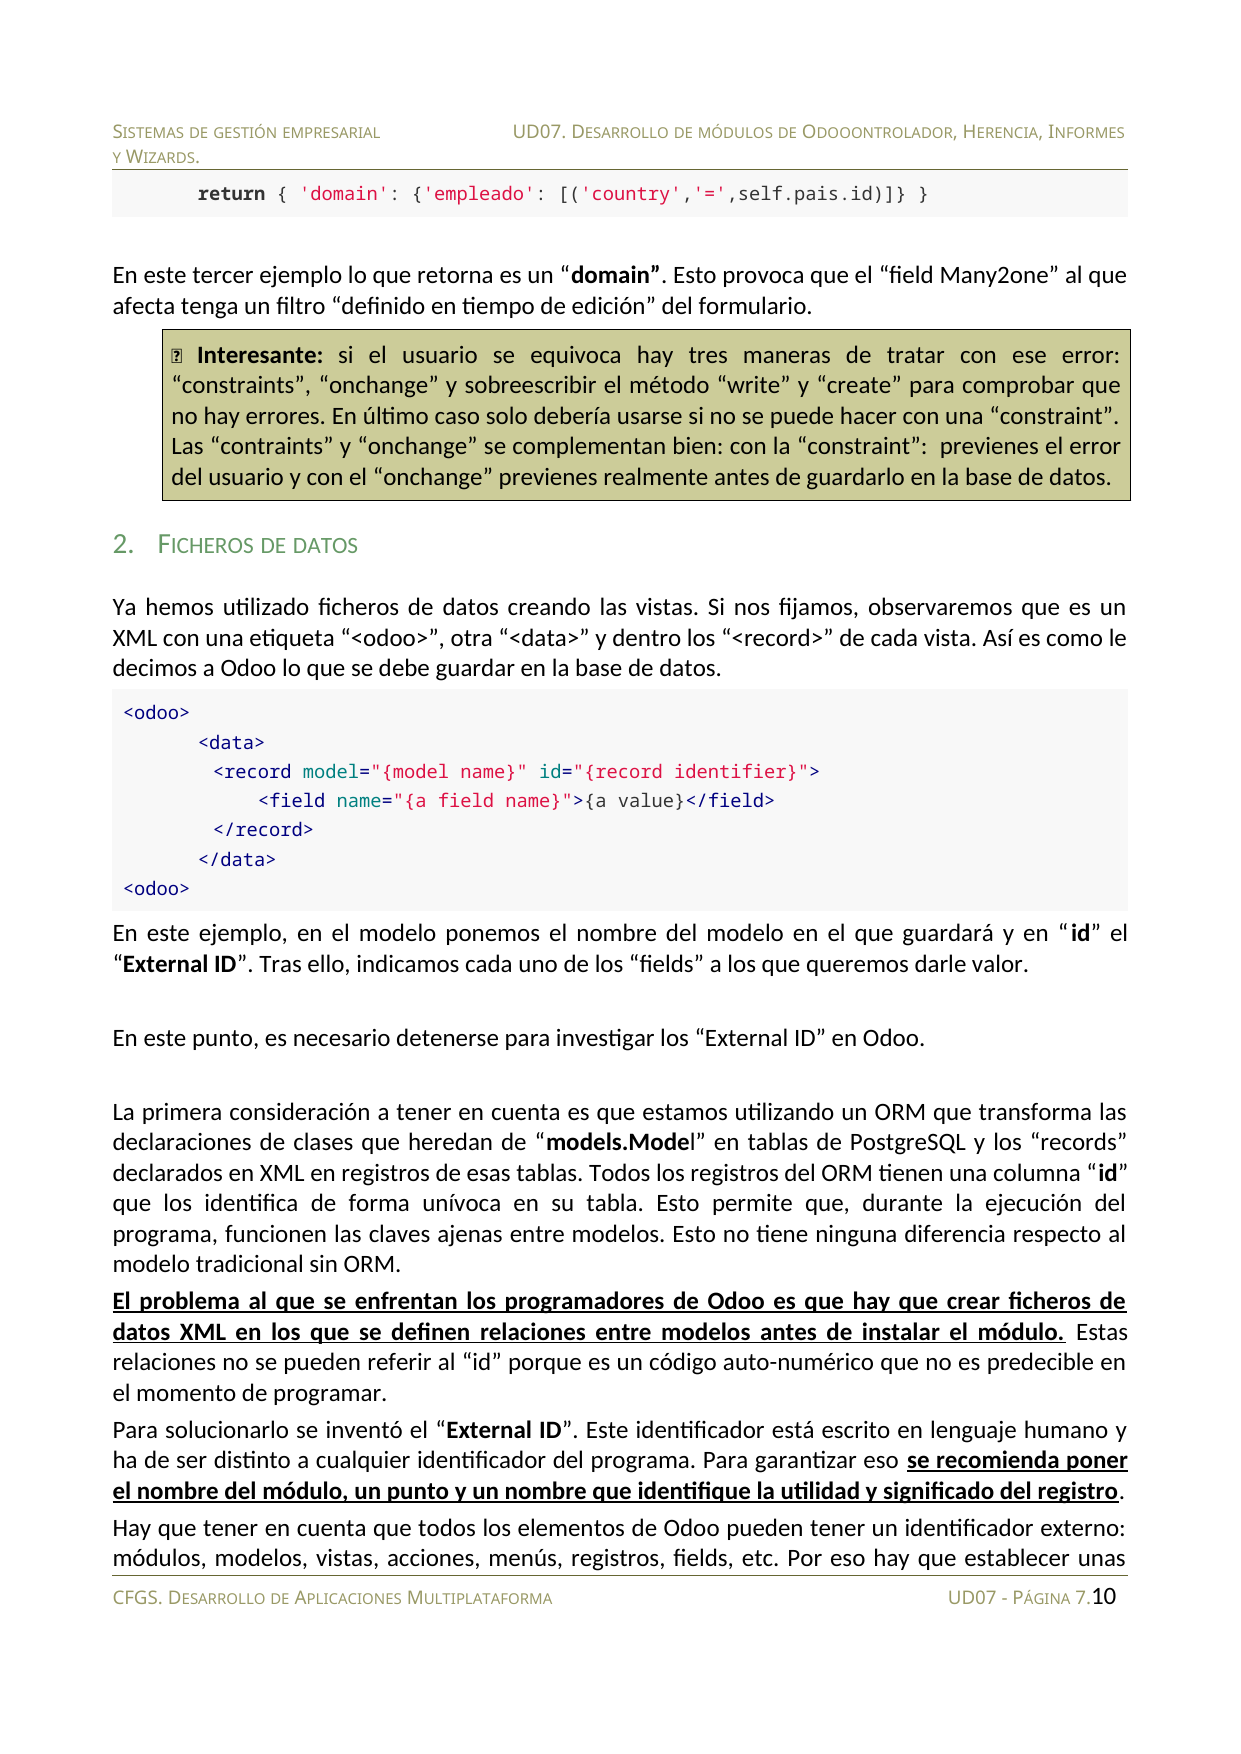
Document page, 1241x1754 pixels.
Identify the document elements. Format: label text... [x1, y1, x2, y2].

text Hay que tener en cuenta que todos los elementos de Odoo pueden tener un identificador externo: módulos, modelos, vistas, acciones, menús, registros, fields, etc. Por eso hay que establecer unas [112, 1512, 1128, 1573]
text En este punto, es necesario detenerse para investigar los “External ID” en Odoo. [112, 1022, 1128, 1052]
table_header <odoo> <data> <record model="{model name}" id="{record identifier}"> <field name="{a field name}">{a value}</field> </record> </data> <odoo> [112, 689, 1128, 911]
text Para solucionarlo se inventó el “External ID”. Este identificador está escrito en lenguaje humano y ha de ser distinto a cualquier identificador del programa. Para garantizar eso se recomienda poner el nombre del módulo, un punto y un nombre que identifique la utilidad y significado del registro. [112, 1414, 1128, 1505]
subtitle Ficheros de datos [112, 526, 1128, 561]
text La primera consideración a tener en cuenta es que estamos utilizando un ORM que transforma las declaraciones de clases que heredan de “models.Model” en tablas de PostgreSQL y los “records” declarados en XML en registros de esas tablas. Todos los registros del ORM tienen una columna “id” que los identifica de forma unívoca en su tabla. Esto permite que, durante la ejecución del programa, funcionen las claves ajenas entre modelos. Esto no tiene ninguna diferencia respecto al modelo tradicional sin ORM. [112, 1096, 1128, 1279]
table_header return { 'domain': {'empleado': [('country','=',self.pais.id)]} } [112, 170, 1128, 217]
text El problema al que se enfrentan los programadores de Odoo es que hay que crear ficheros de datos XML en los que se definen relaciones entre modelos antes de instalar el módulo. Estas relaciones no se pueden referir al “id” porque es un código auto-numérico que no es predecible en el momento de programar. [112, 1285, 1128, 1407]
text Ya hemos utilizado ficheros de datos creando las vistas. Si nos fijamos, observaremos que es un XML con una etiqueta “<odoo>”, otra “<data>” y dentro los “<record>” de cada vista. Así es como le decimos a Odoo lo que se debe guardar en la base de datos. [112, 591, 1128, 683]
text En este tercer ejemplo lo que retorna es un “domain”. Esto provoca que el “field Many2one” al que afecta tenga un filtro “definido en tiempo de edición” del formulario. [112, 259, 1128, 321]
text En este ejemplo, en el modelo ponemos el nombre del modelo en el que guardará y en “id” el “External ID”. Tras ello, indicamos cada uno de los “fields” a los que queremos darle valor. [112, 917, 1128, 978]
text 💬 Interesante: si el usuario se equivoca hay tres maneras de tratar con ese error: “constraints”, “onchange” y sobreescribir el método “write” y “create” para comprobar que no hay errores. En último caso solo debería usarse si no se puede hacer con una “constraint”. Las “contraints” y “onchange” se complementan bien: con la “constraint”: previenes el error del usuario y con el “onchange” previenes realmente antes de guardarlo en la base de datos. [163, 330, 1130, 500]
